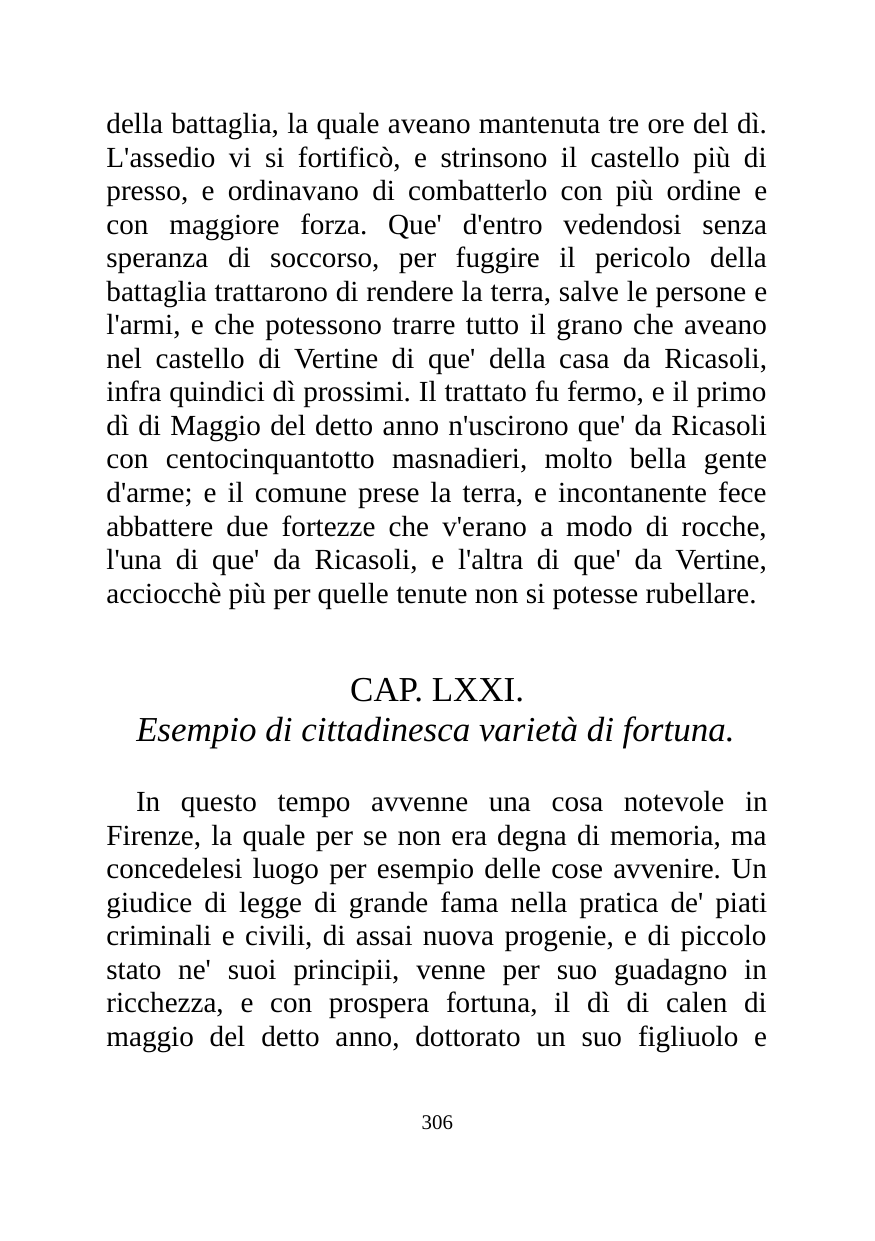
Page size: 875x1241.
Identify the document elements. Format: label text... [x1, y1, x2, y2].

text della battaglia, la quale aveano mantenuta tre ore del dì. L'assedio vi si fortificò, e strinsono il castello più di presso, e ordinavano di combatterlo con più ordine e con maggiore forza. Que' d'entro vedendosi senza speranza di soccorso, per fuggire il pericolo della battaglia trattarono di rendere la terra, salve le persone e l'armi, e che potessono trarre tutto il grano che aveano nel castello di Vertine di que' della casa da Ricasoli, infra quindici dì prossimi. Il trattato fu fermo, e il primo dì di Maggio del detto anno n'uscirono que' da Ricasoli con centocinquantotto masnadieri, molto bella gente d'arme; e il comune prese la terra, e incontanente fece abbattere due fortezze che v'erano a modo di rocche, l'una di que' da Ricasoli, e l'altra di que' da Vertine, acciocchè più per quelle tenute non si potesse rubellare. [106, 106, 768, 609]
text In questo tempo avvenne una cosa notevole in Firenze, la quale per se non era degna di memoria, ma concedelesi luogo per esempio delle cose avvenire. Un giudice di legge di grande fama nella pratica de' piati criminali e civili, di assai nuova progenie, e di piccolo stato ne' suoi principii, venne per suo guadagno in ricchezza, e con prospera fortuna, il dì di calen di maggio del detto anno, dottorato un suo figliuolo e [106, 784, 768, 1053]
subtitle CAP. LXXI. Esempio di cittadinesca varietà di fortuna. [106, 668, 768, 749]
